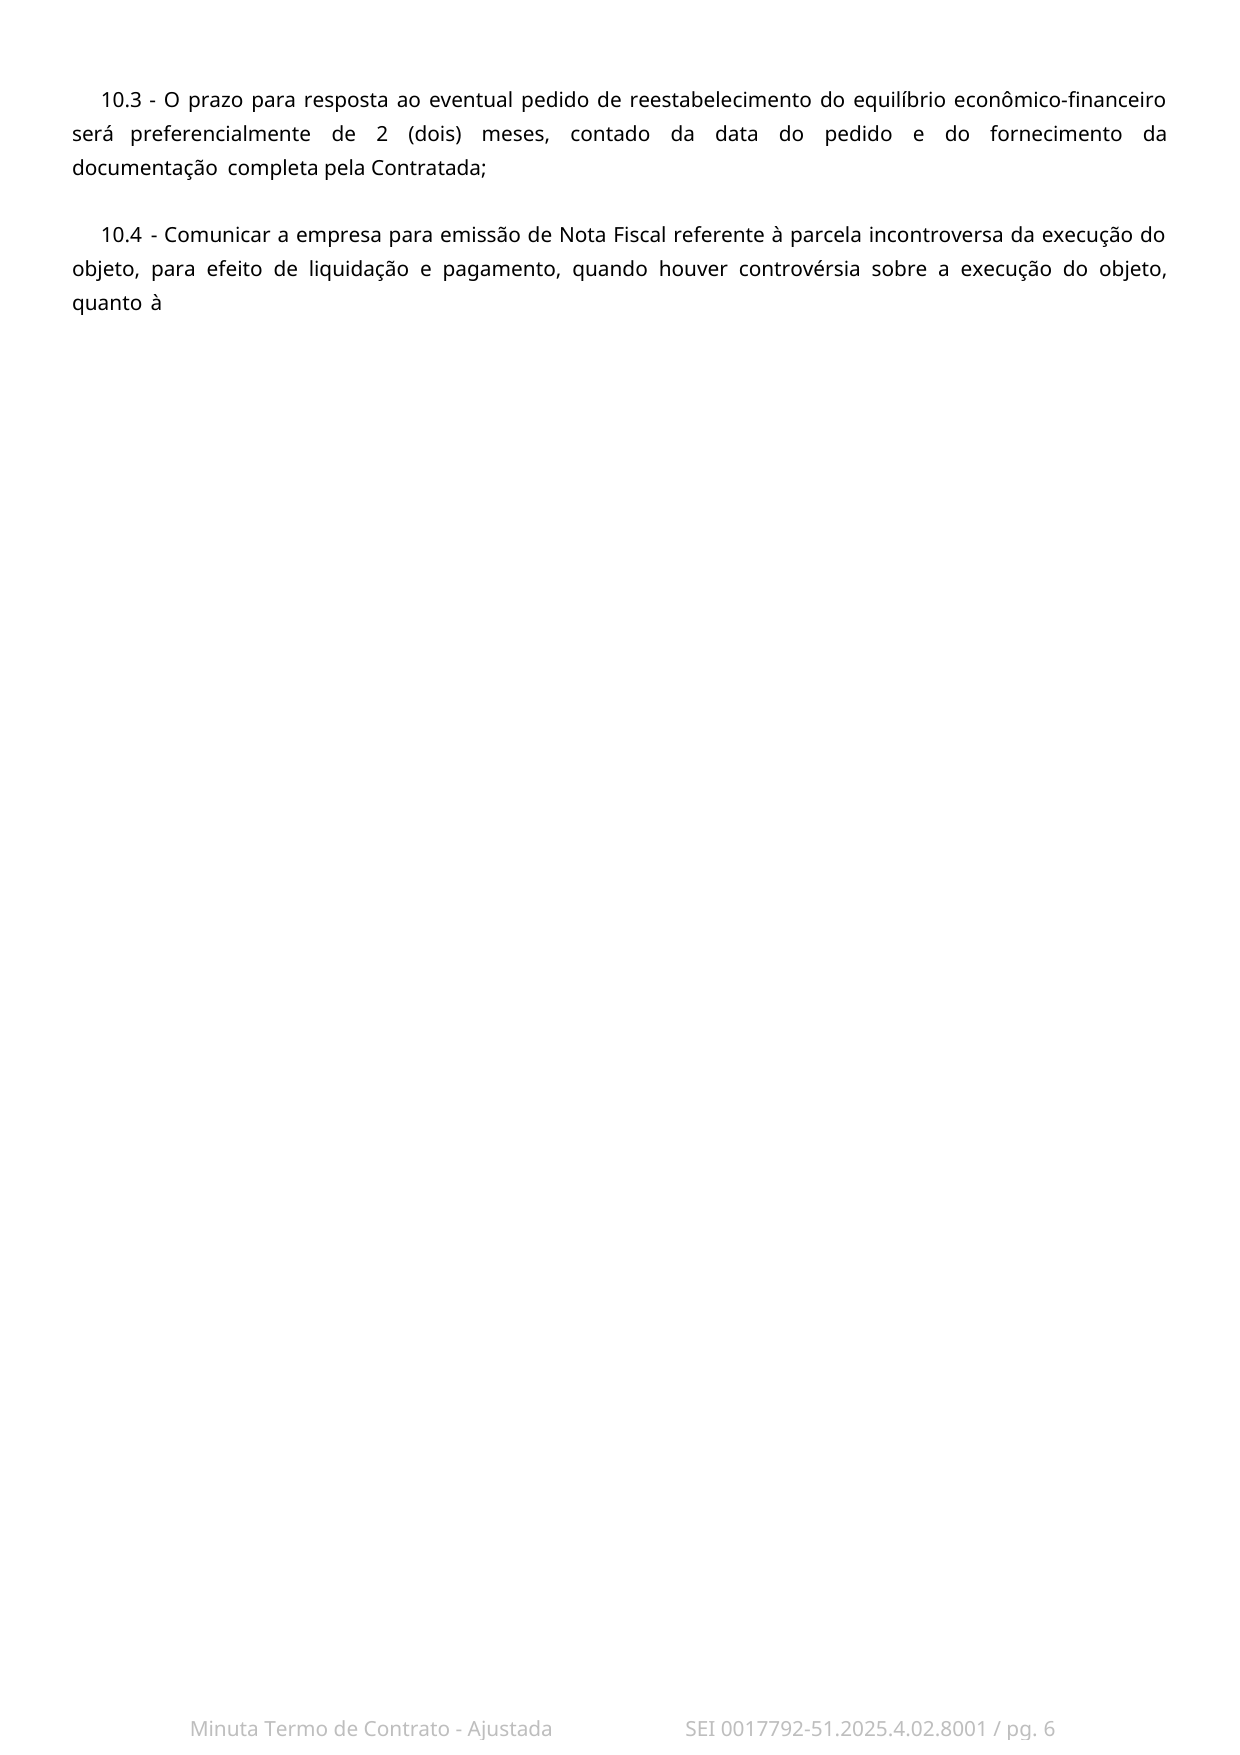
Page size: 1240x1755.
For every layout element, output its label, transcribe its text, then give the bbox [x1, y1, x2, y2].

list - O prazo para resposta ao eventual pedido de reestabelecimento do equilíbrio econômico-financeiro será preferencialmente de 2 (dois) meses, contado da data do pedido e do fornecimento da documentação completa pela Contratada; [72, 85, 1168, 181]
list - Comunicar a empresa para emissão de Nota Fiscal referente à parcela incontroversa da execução do objeto, para efeito de liquidação e pagamento, quando houver controvérsia sobre a execução do objeto, quanto à [72, 220, 1168, 317]
